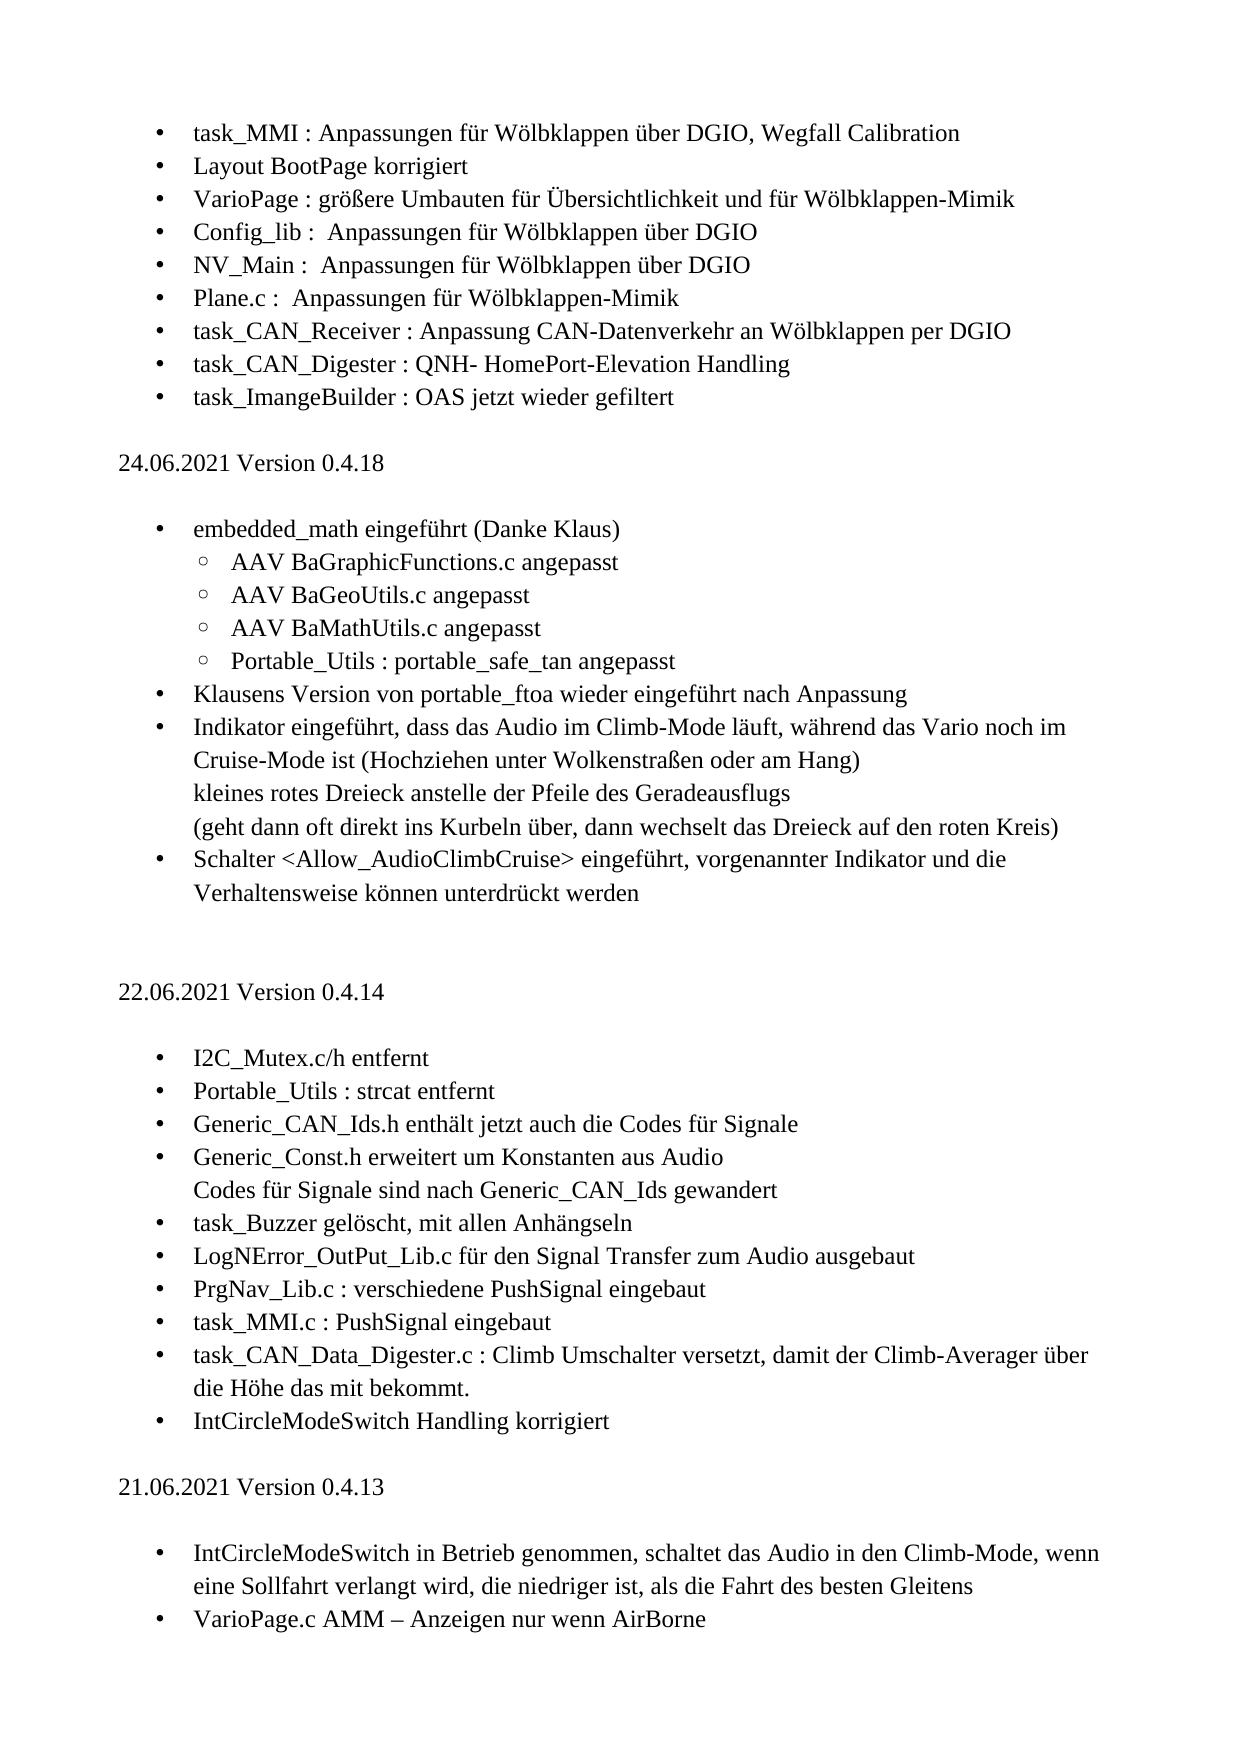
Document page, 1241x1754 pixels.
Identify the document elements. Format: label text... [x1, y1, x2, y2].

list AAV BaMathUtils.c angepasst [193, 613, 1122, 642]
list Layout BootPage korrigiert [156, 151, 1122, 180]
list task_CAN_Receiver : Anpassung CAN-Datenverkehr an Wölbklappen per DGIO [156, 316, 1122, 345]
text 24.06.2021 Version 0.4.18 [118, 448, 1122, 477]
list Plane.c : Anpassungen für Wölbklappen-Mimik [156, 283, 1122, 312]
list task_MMI : Anpassungen für Wölbklappen über DGIO, Wegfall Calibration [156, 118, 1122, 147]
list NV_Main : Anpassungen für Wölbklappen über DGIO [156, 250, 1122, 279]
list IntCircleModeSwitch Handling korrigiert [156, 1406, 1122, 1468]
list Config_lib : Anpassungen für Wölbklappen über DGIO [156, 217, 1122, 246]
list Portable_Utils : portable_safe_tan angepasst [193, 646, 1122, 675]
list task_ImangeBuilder : OAS jetzt wieder gefiltert [156, 382, 1122, 411]
list Indikator eingeführt, dass das Audio im Climb-Mode läuft, während das Vario noch im Cruise-Mode ist (Hochziehen unter Wolkenstraßen oder am Hang) kleines rotes Dreieck anstelle der Pfeile des Geradeausflugs (geht dann oft direkt ins Kurbeln über, dann wechselt das Dreieck auf den roten Kreis) [156, 712, 1122, 840]
list Generic_Const.h erweitert um Konstanten aus Audio Codes für Signale sind nach Generic_CAN_Ids gewandert [156, 1142, 1122, 1203]
list I2C_Mutex.c/h entfernt [156, 1043, 1122, 1071]
list LogNError_OutPut_Lib.c für den Signal Transfer zum Audio ausgebaut [156, 1241, 1122, 1269]
list VarioPage.c AMM – Anzeigen nur wenn AirBorne [156, 1604, 1122, 1633]
list AAV BaGeoUtils.c angepasst [193, 580, 1122, 609]
list PrgNav_Lib.c : verschiedene PushSignal eingebaut [156, 1274, 1122, 1303]
list IntCircleModeSwitch in Betrieb genommen, schaltet das Audio in den Climb-Mode, wenn eine Sollfahrt verlangt wird, die niedriger ist, als die Fahrt des besten Gleitens [156, 1538, 1122, 1600]
list AAV BaGraphicFunctions.c angepasst [193, 547, 1122, 576]
list task_CAN_Data_Digester.c : Climb Umschalter versetzt, damit der Climb-Averager über die Höhe das mit bekommt. [156, 1340, 1122, 1402]
text 21.06.2021 Version 0.4.13 [118, 1472, 1122, 1501]
list Klausens Version von portable_ftoa wieder eingeführt nach Anpassung [156, 679, 1122, 708]
list task_CAN_Digester : QNH- HomePort-Elevation Handling [156, 349, 1122, 378]
list Schalter <Allow_AudioClimbCruise> eingeführt, vorgenannter Indikator und die Verhaltensweise können unterdrückt werden [156, 844, 1122, 906]
list Generic_CAN_Ids.h enthält jetzt auch die Codes für Signale [156, 1109, 1122, 1137]
list Portable_Utils : strcat entfernt [156, 1076, 1122, 1104]
list task_Buzzer gelöscht, mit allen Anhängseln [156, 1208, 1122, 1237]
list VarioPage : größere Umbauten für Übersichtlichkeit und für Wölbklappen-Mimik [156, 184, 1122, 213]
text 22.06.2021 Version 0.4.14 [118, 977, 1122, 1005]
list task_MMI.c : PushSignal eingebaut [156, 1307, 1122, 1336]
list embedded_math eingeführt (Danke Klaus) [156, 514, 1122, 543]
